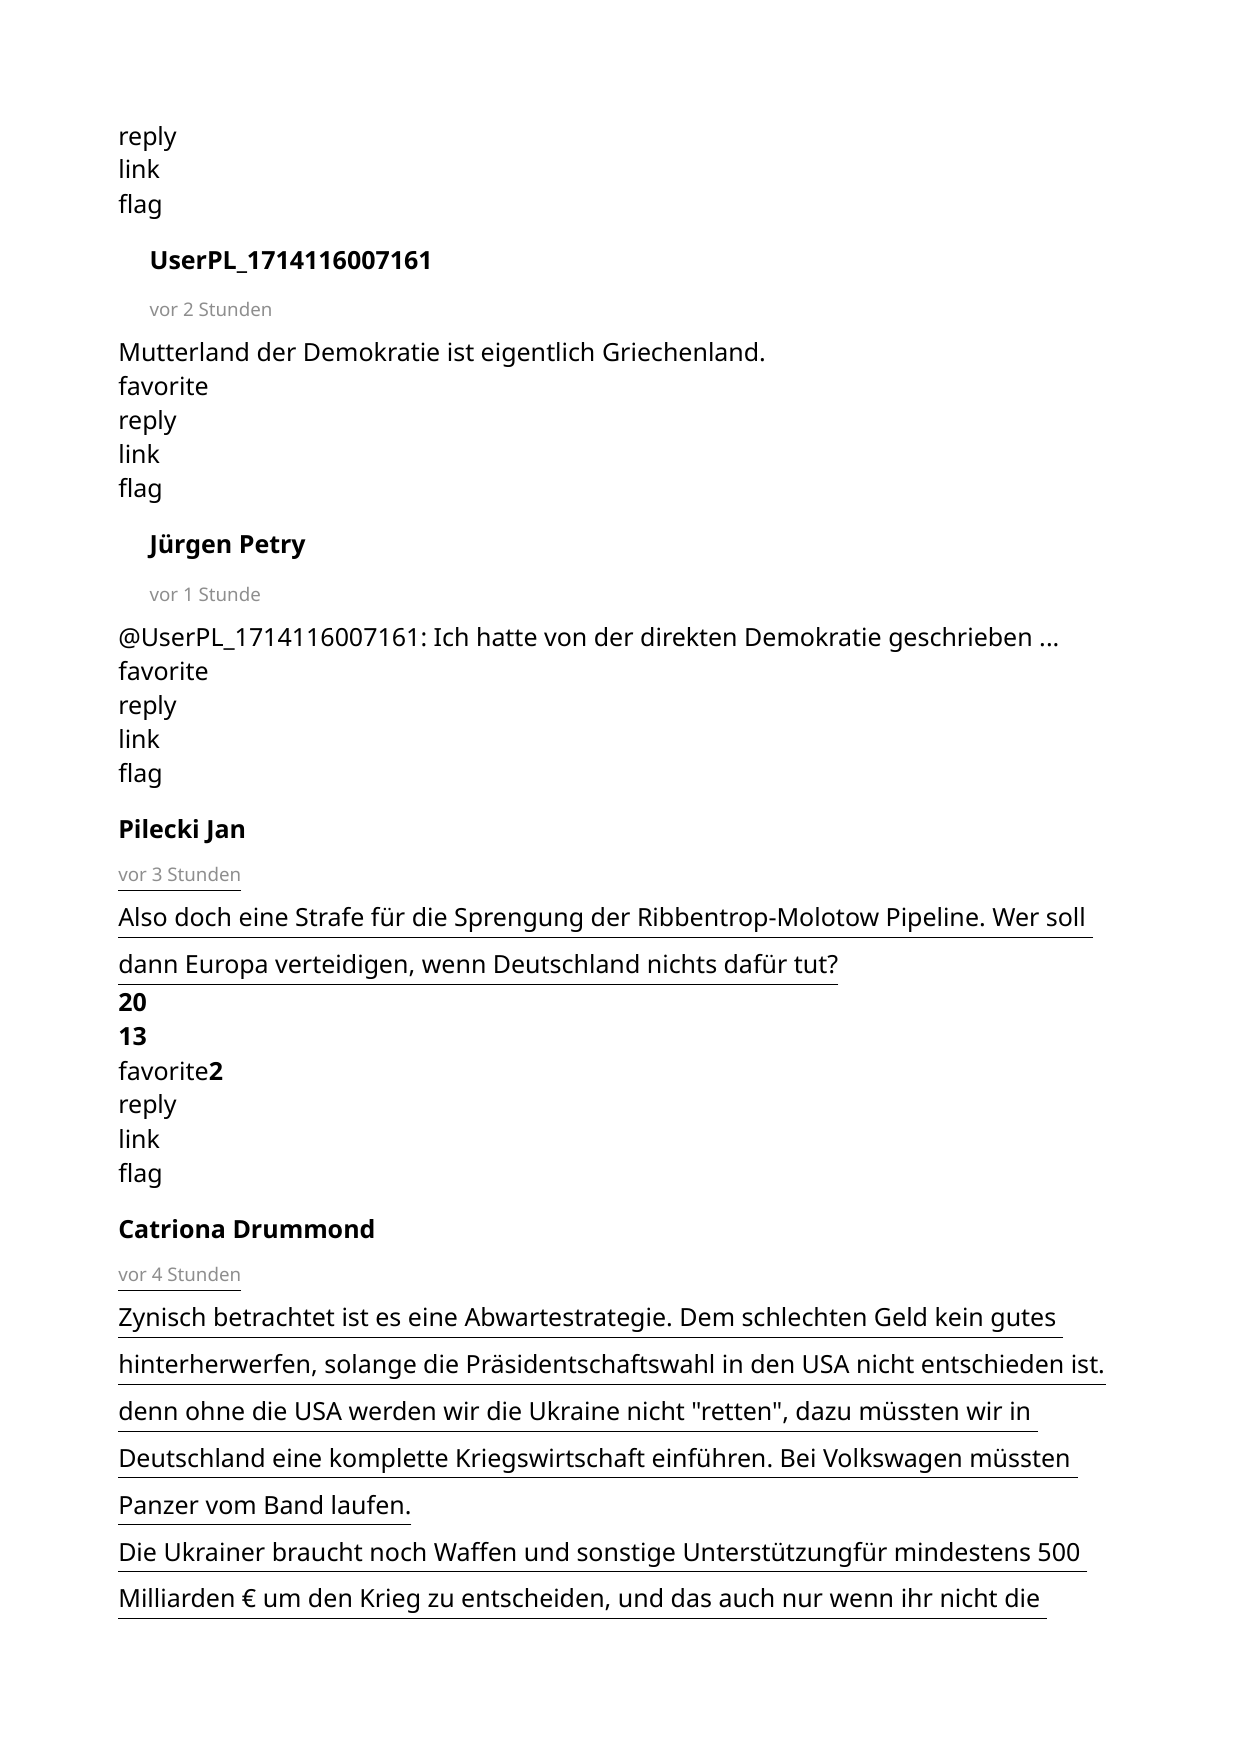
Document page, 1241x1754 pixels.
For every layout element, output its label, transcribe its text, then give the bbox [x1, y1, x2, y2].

text vor 3 Stunden [118, 862, 1122, 891]
text favorite [118, 653, 1122, 687]
text Pilecki Jan [118, 805, 1114, 846]
text flag [118, 186, 1122, 220]
text favorite2 [118, 1053, 1122, 1087]
text flag [118, 756, 1122, 790]
text link [118, 722, 1122, 756]
text @UserPL_1714116007161: Ich hatte von der direkten Demokratie geschrieben ... [118, 607, 1122, 653]
text vor 1 Stunde [149, 577, 1122, 607]
text Also doch eine Strafe für die Sprengung der Ribbentrop-Molotow Pipeline. Wer soll dann Europa verteidigen, wenn Deutschland nichts dafür tut? [118, 891, 1122, 985]
text link [118, 1121, 1122, 1155]
text UserPL_1714116007161 [149, 236, 1114, 277]
text reply [118, 687, 1122, 722]
text reply [118, 118, 1122, 152]
text vor 2 Stunden [149, 292, 1122, 322]
text flag [118, 471, 1122, 505]
text Catriona Drummond [118, 1205, 1114, 1246]
text 13 [118, 1019, 1122, 1053]
text vor 4 Stunden [118, 1261, 1122, 1291]
text flag [118, 1155, 1122, 1189]
text link [118, 152, 1122, 186]
text reply [118, 1087, 1122, 1121]
text Zynisch betrachtet ist es eine Abwartestrategie. Dem schlechten Geld kein gutes hinterherwerfen, solange die Präsidentschaftswahl in den USA nicht entschieden ist. denn ohne die USA werden wir die Ukraine nicht "retten", dazu müssten wir in Deutschland eine komplette Kriegswirtschaft einführen. Bei Volkswagen müssten Panzer vom Band laufen. Die Ukrainer braucht noch Waffen und sonstige Unterstützungfür mindestens 500 Milliarden € um den Krieg zu entscheiden, und das auch nur wenn ihr nicht die [118, 1291, 1122, 1619]
text 20 [118, 985, 1122, 1019]
text reply [118, 403, 1122, 437]
text Mutterland der Demokratie ist eigentlich Griechenland. [118, 322, 1122, 369]
text favorite [118, 369, 1122, 403]
text Jürgen Petry [149, 521, 1114, 561]
text link [118, 437, 1122, 471]
